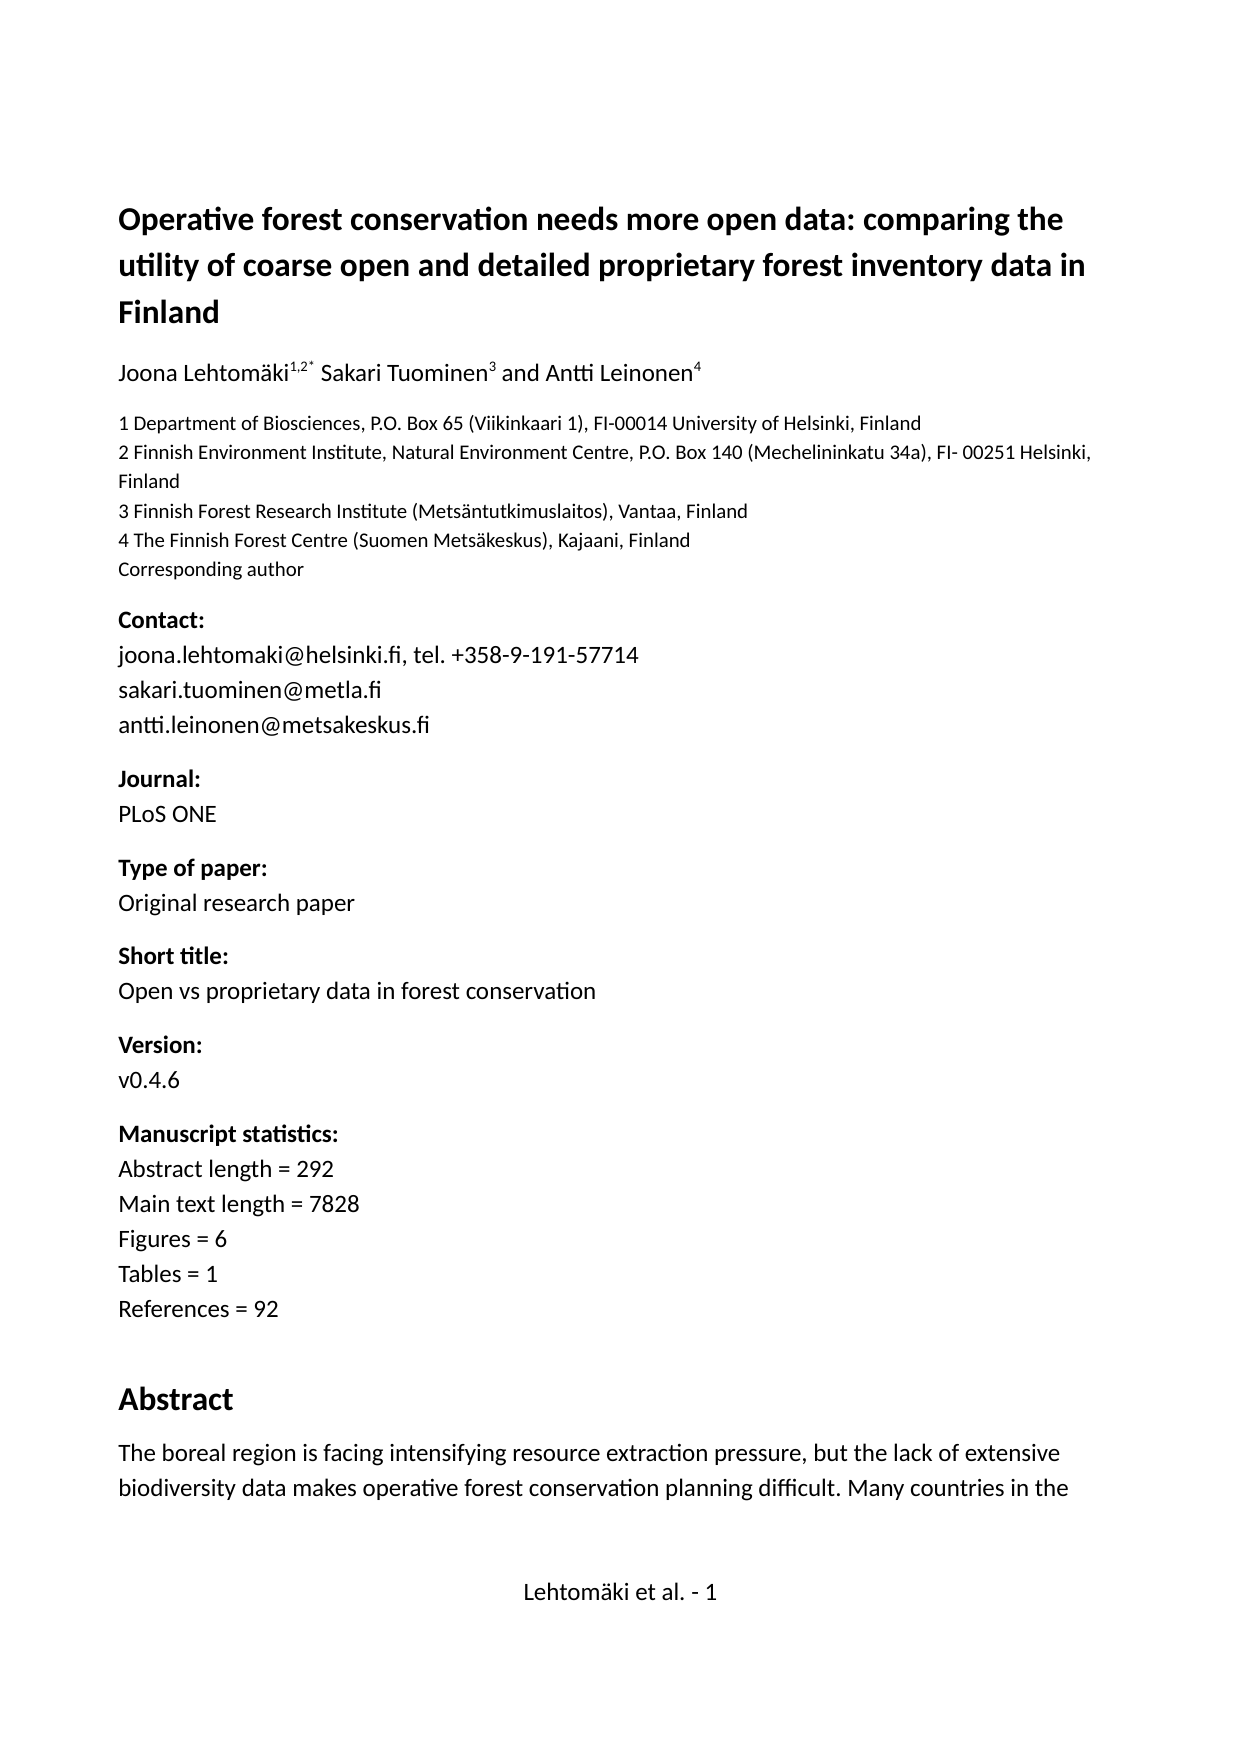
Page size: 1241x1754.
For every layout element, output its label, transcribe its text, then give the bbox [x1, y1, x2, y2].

text Version: v0.4.6 [118, 1029, 1122, 1095]
text Joona Lehtomäki1,2* Sakari Tuominen3 and Antti Leinonen4 [118, 357, 1122, 387]
text Journal: PLoS ONE [118, 763, 1122, 828]
subtitle Abstract [118, 1378, 1122, 1419]
subtitle Operative forest conservation needs more open data: comparing the utility of coarse open and detailed proprietary forest inventory data in Finland [118, 198, 1122, 332]
text 1 Department of Biosciences, P.O. Box 65 (Viikinkaari 1), FI-00014 University of Helsinki, Finland 2 Finnish Environment Institute, Natural Environment Centre, P.O. Box 140 (Mechelininkatu 34a), FI- 00251 Helsinki, Finland 3 Finnish Forest Research Institute (Metsäntutkimuslaitos), Vantaa, Finland 4 The Finnish Forest Centre (Suomen Metsäkeskus), Kajaani, Finland Corresponding author [118, 410, 1122, 582]
text Contact: joona.lehtomaki@helsinki.fi, tel. +358-9-191-57714 sakari.tuominen@metla.fi antti.leinonen@metsakeskus.fi [118, 604, 1122, 740]
text The boreal region is facing intensifying resource extraction pressure, but the lack of extensive biodiversity data makes operative forest conservation planning difficult. Many countries in the [118, 1437, 1122, 1503]
text Type of paper: Original research paper [118, 852, 1122, 917]
text Short title: Open vs proprietary data in forest conservation [118, 940, 1122, 1006]
text Manuscript statistics: Abstract length = 292 Main text length = 7828 Figures = 6 Tables = 1 References = 92 [118, 1118, 1122, 1323]
